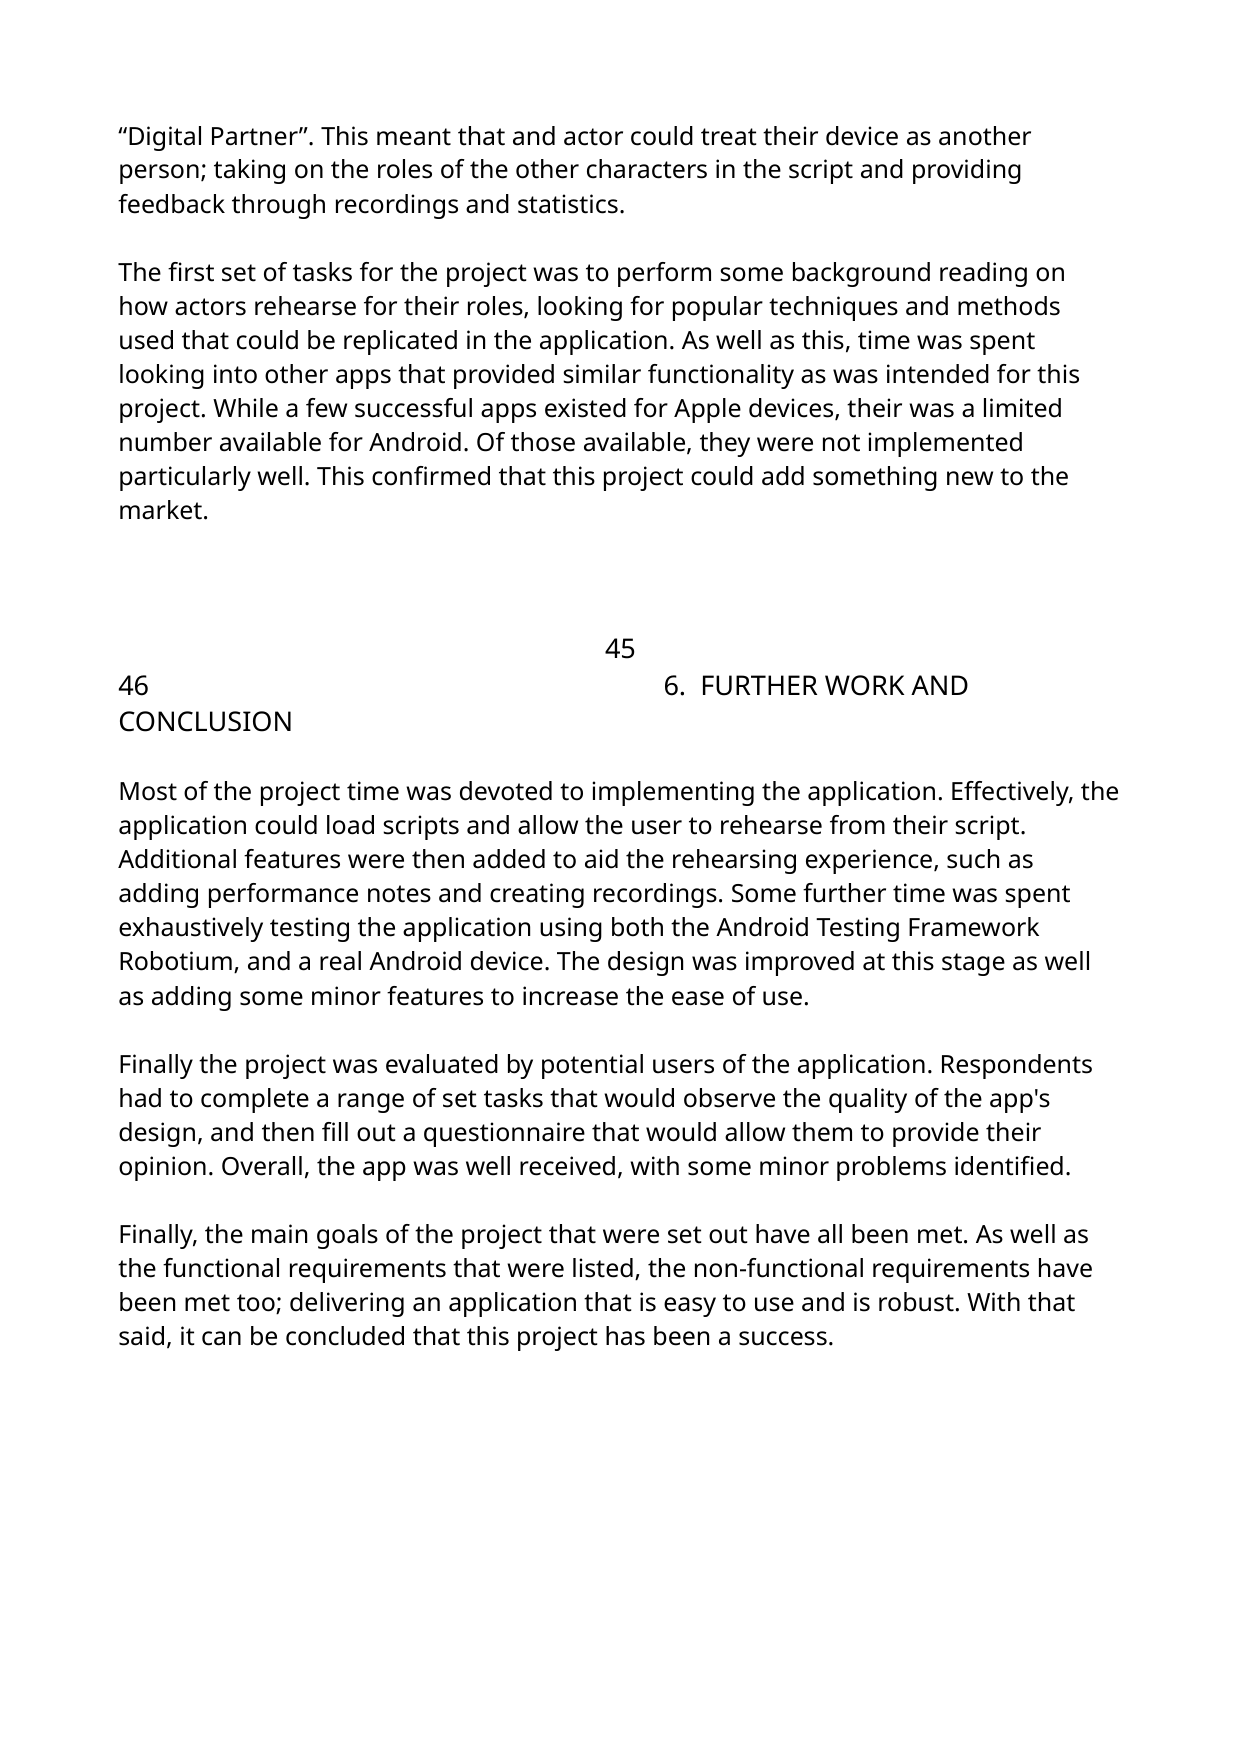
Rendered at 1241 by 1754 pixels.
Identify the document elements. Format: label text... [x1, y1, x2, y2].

text Most of the project time was devoted to implementing the application. Effectively, the application could load scripts and allow the user to rehearse from their script. Additional features were then added to aid the rehearsing experience, such as adding performance notes and creating recordings. Some further time was spent exhaustively testing the application using both the Android Testing Framework Robotium, and a real Android device. The design was improved at this stage as well as adding some minor features to increase the ease of use. [118, 774, 1122, 1012]
text “Digital Partner”. This meant that and actor could treat their device as another person; taking on the roles of the other characters in the script and providing feedback through recordings and statistics. [118, 118, 1122, 220]
text Finally the project was evaluated by potential users of the application. Respondents had to complete a range of set tasks that would observe the quality of the app's design, and then fill out a questionnaire that would allow them to provide their opinion. Overall, the app was well received, with some minor problems identified. [118, 1046, 1122, 1182]
text 46 6. FURTHER WORK AND CONCLUSION [118, 666, 1122, 740]
text 45 [118, 629, 1122, 666]
text Finally, the main goals of the project that were set out have all been met. As well as the functional requirements that were listed, the non-functional requirements have been met too; delivering an application that is easy to use and is robust. With that said, it can be concluded that this project has been a success. [118, 1217, 1122, 1353]
text The first set of tasks for the project was to perform some background reading on how actors rehearse for their roles, looking for popular techniques and methods used that could be replicated in the application. As well as this, time was spent looking into other apps that provided similar functionality as was intended for this project. While a few successful apps existed for Apple devices, their was a limited number available for Android. Of those available, they were not implemented particularly well. This confirmed that this project could add something new to the market. [118, 254, 1122, 527]
